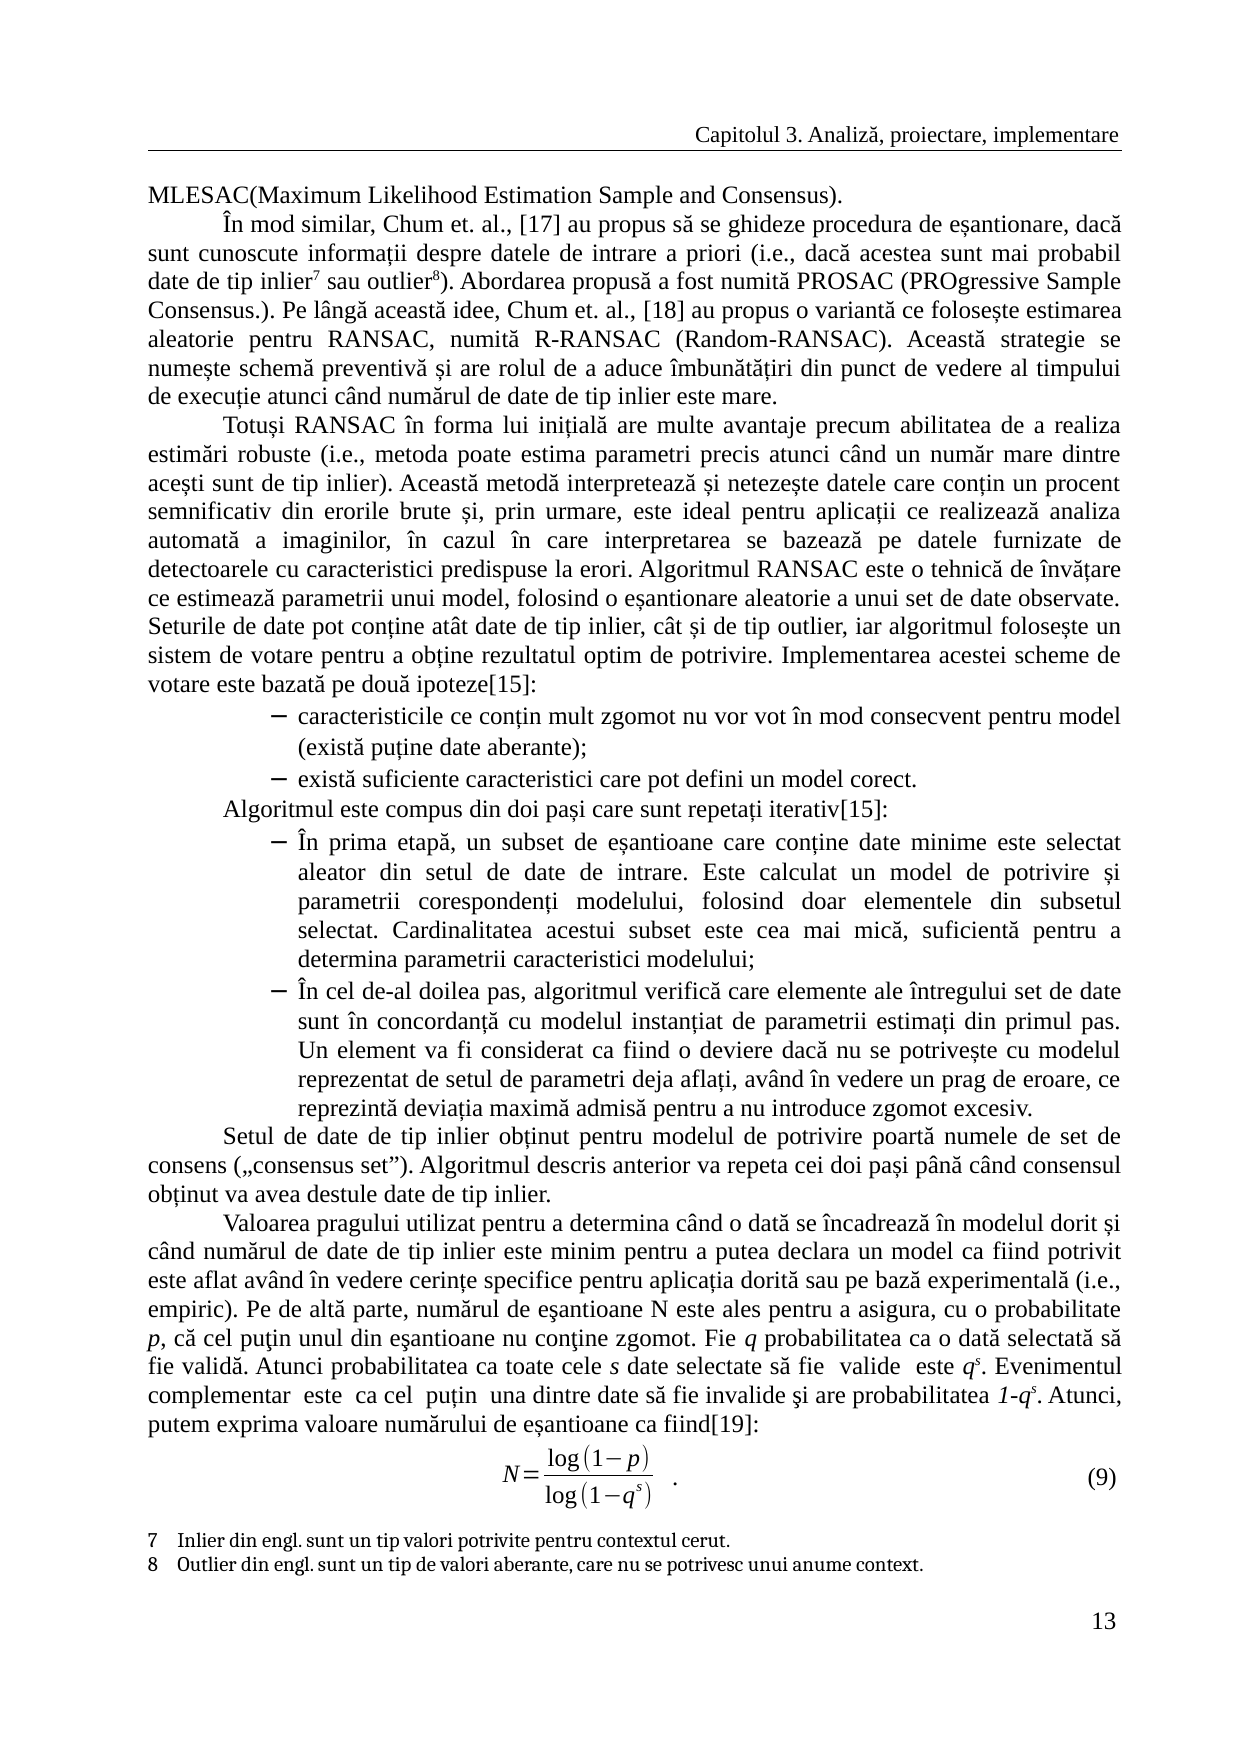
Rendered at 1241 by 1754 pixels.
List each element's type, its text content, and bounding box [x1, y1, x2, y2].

text MLESAC(Maximum Likelihood Estimation Sample and Consensus). [148, 180, 1122, 209]
list În prima etapă, un subset de eșantioane care conține date minime este selectat aleator din setul de date de intrare. Este calculat un model de potrivire și parametrii corespondenți modelului, folosind doar elementele din subsetul selectat. Cardinalitatea acestui subset este cea mai mică, suficientă pentru a determina parametrii caracteristici modelului; [279, 823, 1122, 972]
list caracteristicile ce conțin mult zgomot nu vor vot în mod consecvent pentru model (există puține date aberante); [279, 698, 1122, 761]
text Inlier din engl. sunt un tip valori potrivite pentru contextul cerut. [148, 1529, 1122, 1553]
list există suficiente caracteristici care pot defini un model corect. [279, 761, 1122, 794]
text Outlier din engl. sunt un tip de valori aberante, care nu se potrivesc unui anume context. [148, 1553, 1122, 1577]
list În cel de-al doilea pas, algoritmul verifică care elemente ale întregului set de date sunt în concordanță cu modelul instanțiat de parametrii estimați din primul pas. Un element va fi considerat ca fiind o deviere dacă nu se potrivește cu modelul reprezentat de setul de parametri deja aflați, având în vedere un prag de eroare, ce reprezintă deviația maximă admisă pentru a nu introduce zgomot excesiv. [279, 972, 1122, 1121]
text Valoarea pragului utilizat pentru a determina când o dată se încadrează în modelul dorit și când numărul de date de tip inlier este minim pentru a putea declara un model ca fiind potrivit este aflat având în vedere cerințe specifice pentru aplicația dorită sau pe bază experimentală (i.e., empiric). Pe de altă parte, numărul de eşantioane N este ales pentru a asigura, cu o probabilitate p, că cel puţin unul din eşantioane nu conţine zgomot. Fie q probabilitatea ca o dată selectată să fie validă. Atunci probabilitatea ca toate cele s date selectate să fie valide este qs. Evenimentul complementar este ca cel puțin una dintre date să fie invalide şi are probabilitatea 1-qs. Atunci, putem exprima valoare numărului de eșantioane ca fiind[19]: [148, 1208, 1122, 1438]
text Totuși RANSAC în forma lui inițială are multe avantaje precum abilitatea de a realiza estimări robuste (i.e., metoda poate estima parametri precis atunci când un număr mare dintre acești sunt de tip inlier). Această metodă interpretează și netezește datele care conțin un procent semnificativ din erorile brute și, prin urmare, este ideal pentru aplicații ce realizează analiza automată a imaginilor, în cazul în care interpretarea se bazează pe datele furnizate de detectoarele cu caracteristici predispuse la erori. Algoritmul RANSAC este o tehnică de învățare ce estimează parametrii unui model, folosind o eșantionare aleatorie a unui set de date observate. Seturile de date pot conține atât date de tip inlier, cât și de tip outlier, iar algoritmul folosește un sistem de votare pentru a obține rezultatul optim de potrivire. Implementarea acestei scheme de votare este bazată pe două ipoteze[15]: [148, 410, 1122, 698]
table_header . [148, 1438, 1014, 1516]
table_header (9) [1014, 1438, 1122, 1516]
text Setul de date de tip inlier obținut pentru modelul de potrivire poartă numele de set de consens („consensus set”). Algoritmul descris anterior va repeta cei doi pași până când consensul obținut va avea destule date de tip inlier. [148, 1121, 1122, 1208]
text În mod similar, Chum et. al., [17] au propus să se ghideze procedura de eșantionare, dacă sunt cunoscute informații despre datele de intrare a priori (i.e., dacă acestea sunt mai probabil date de tip inlier sau outlier). Abordarea propusă a fost numită PROSAC (PROgressive Sample Consensus.). Pe lângă această idee, Chum et. al., [18] au propus o variantă ce folosește estimarea aleatorie pentru RANSAC, numită R-RANSAC (Random-RANSAC). Această strategie se numește schemă preventivă și are rolul de a aduce îmbunătățiri din punct de vedere al timpului de execuție atunci când numărul de date de tip inlier este mare. [148, 209, 1122, 410]
text Algoritmul este compus din doi pași care sunt repetați iterativ[15]: [148, 794, 1122, 823]
